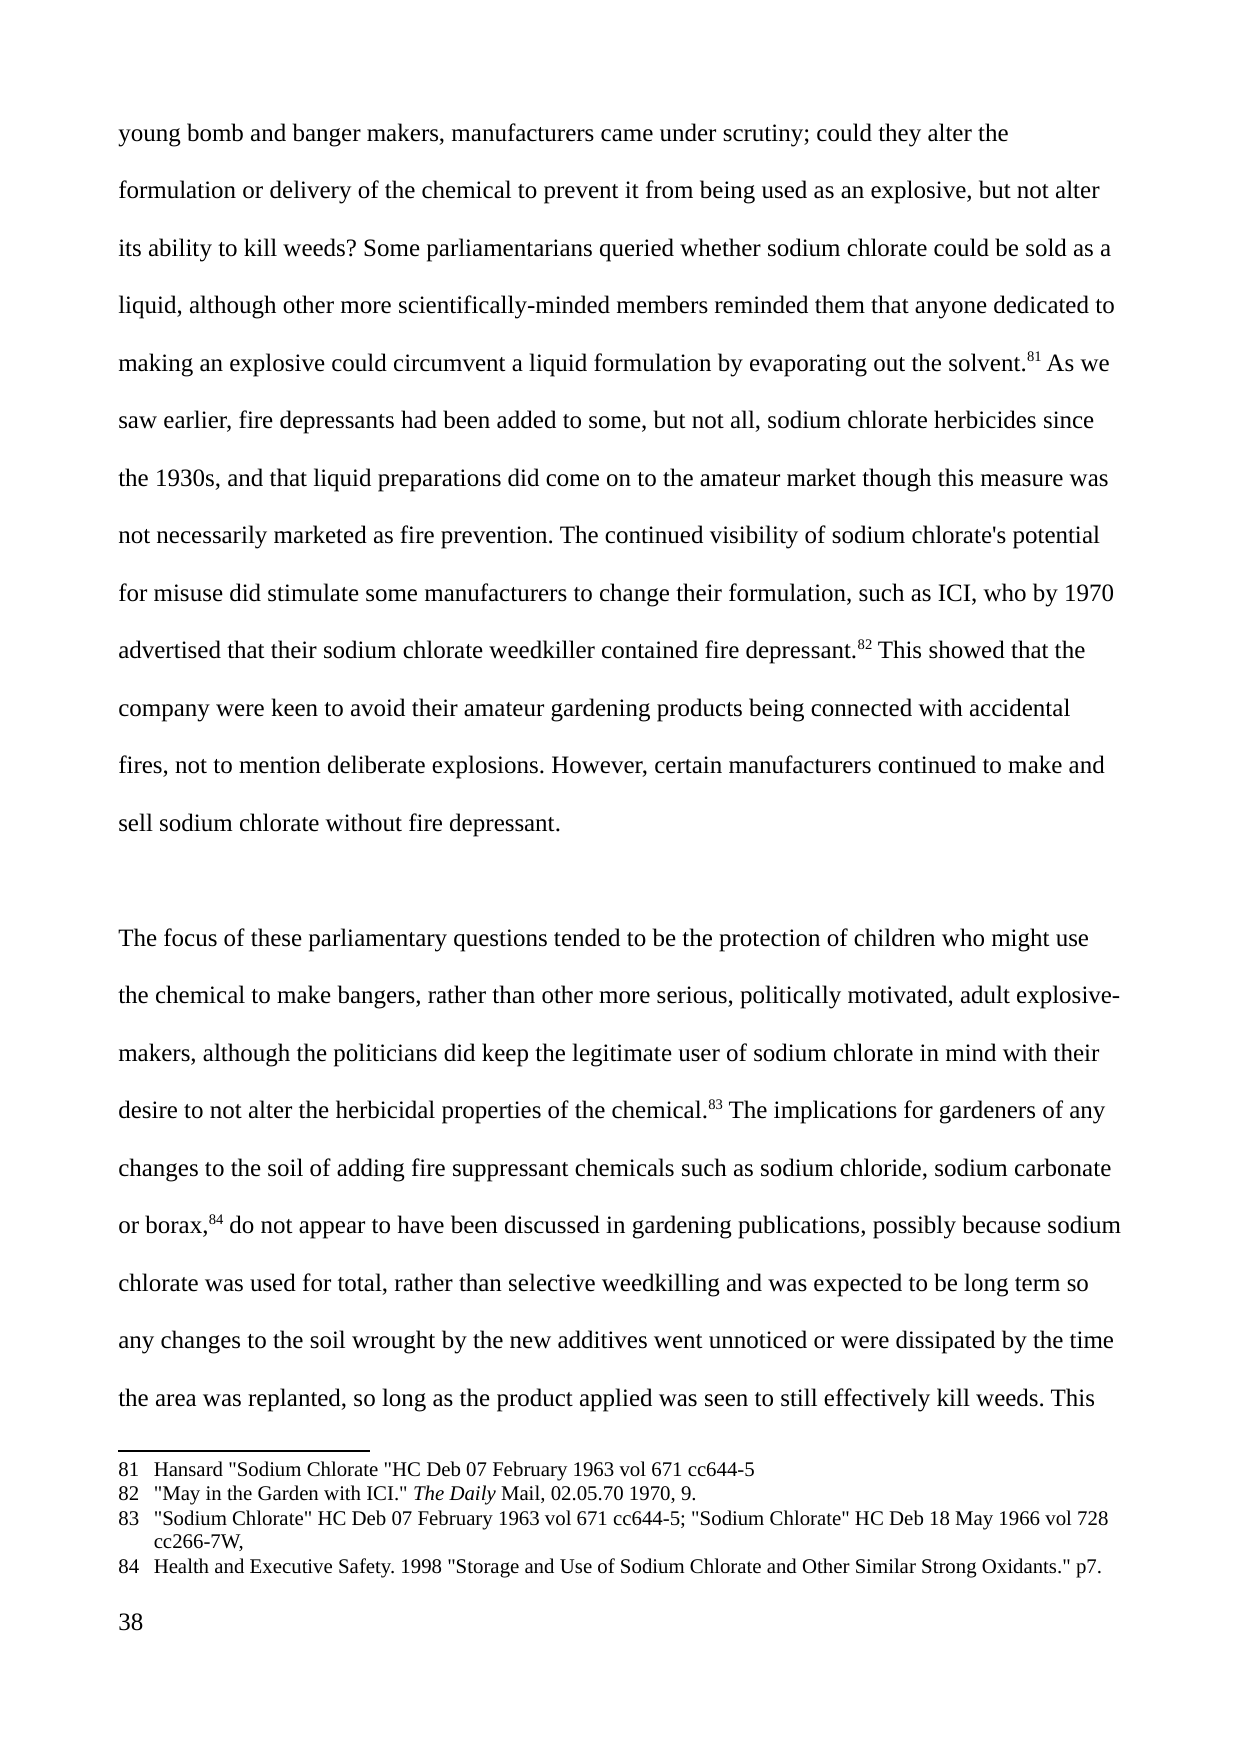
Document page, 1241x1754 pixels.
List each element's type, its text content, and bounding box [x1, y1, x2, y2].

text "May in the Garden with ICI." The Daily Mail, 02.05.70 1970, 9. [118, 1481, 1122, 1505]
text young bomb and banger makers, manufacturers came under scrutiny; could they alter the formulation or delivery of the chemical to prevent it from being used as an explosive, but not alter its ability to kill weeds? Some parliamentarians queried whether sodium chlorate could be sold as a liquid, although other more scientifically-minded members reminded them that anyone dedicated to making an explosive could circumvent a liquid formulation by evaporating out the solvent. As we saw earlier, fire depressants had been added to some, but not all, sodium chlorate herbicides since the 1930s, and that liquid preparations did come on to the amateur market though this measure was not necessarily marketed as fire prevention. The continued visibility of sodium chlorate's potential for misuse did stimulate some manufacturers to change their formulation, such as ICI, who by 1970 advertised that their sodium chlorate weedkiller contained fire depressant. This showed that the company were keen to avoid their amateur gardening products being connected with accidental fires, not to mention deliberate explosions. However, certain manufacturers continued to make and sell sodium chlorate without fire depressant. [118, 118, 1122, 837]
text Hansard "Sodium Chlorate "HC Deb 07 February 1963 vol 671 cc644-5 [118, 1457, 1122, 1481]
text The focus of these parliamentary questions tended to be the protection of children who might use the chemical to make bangers, rather than other more serious, politically motivated, adult explosive-makers, although the politicians did keep the legitimate user of sodium chlorate in mind with their desire to not alter the herbicidal properties of the chemical. The implications for gardeners of any changes to the soil of adding fire suppressant chemicals such as sodium chloride, sodium carbonate or borax, do not appear to have been discussed in gardening publications, possibly because sodium chlorate was used for total, rather than selective weedkilling and was expected to be long term so any changes to the soil wrought by the new additives went unnoticed or were dissipated by the time the area was replanted, so long as the product applied was seen to still effectively kill weeds. This [118, 923, 1122, 1412]
text Health and Executive Safety. 1998 "Storage and Use of Sodium Chlorate and Other Similar Strong Oxidants." p7. [118, 1553, 1122, 1578]
text "Sodium Chlorate" HC Deb 07 February 1963 vol 671 cc644-5; "Sodium Chlorate" HC Deb 18 May 1966 vol 728 cc266-7W, [118, 1505, 1122, 1553]
